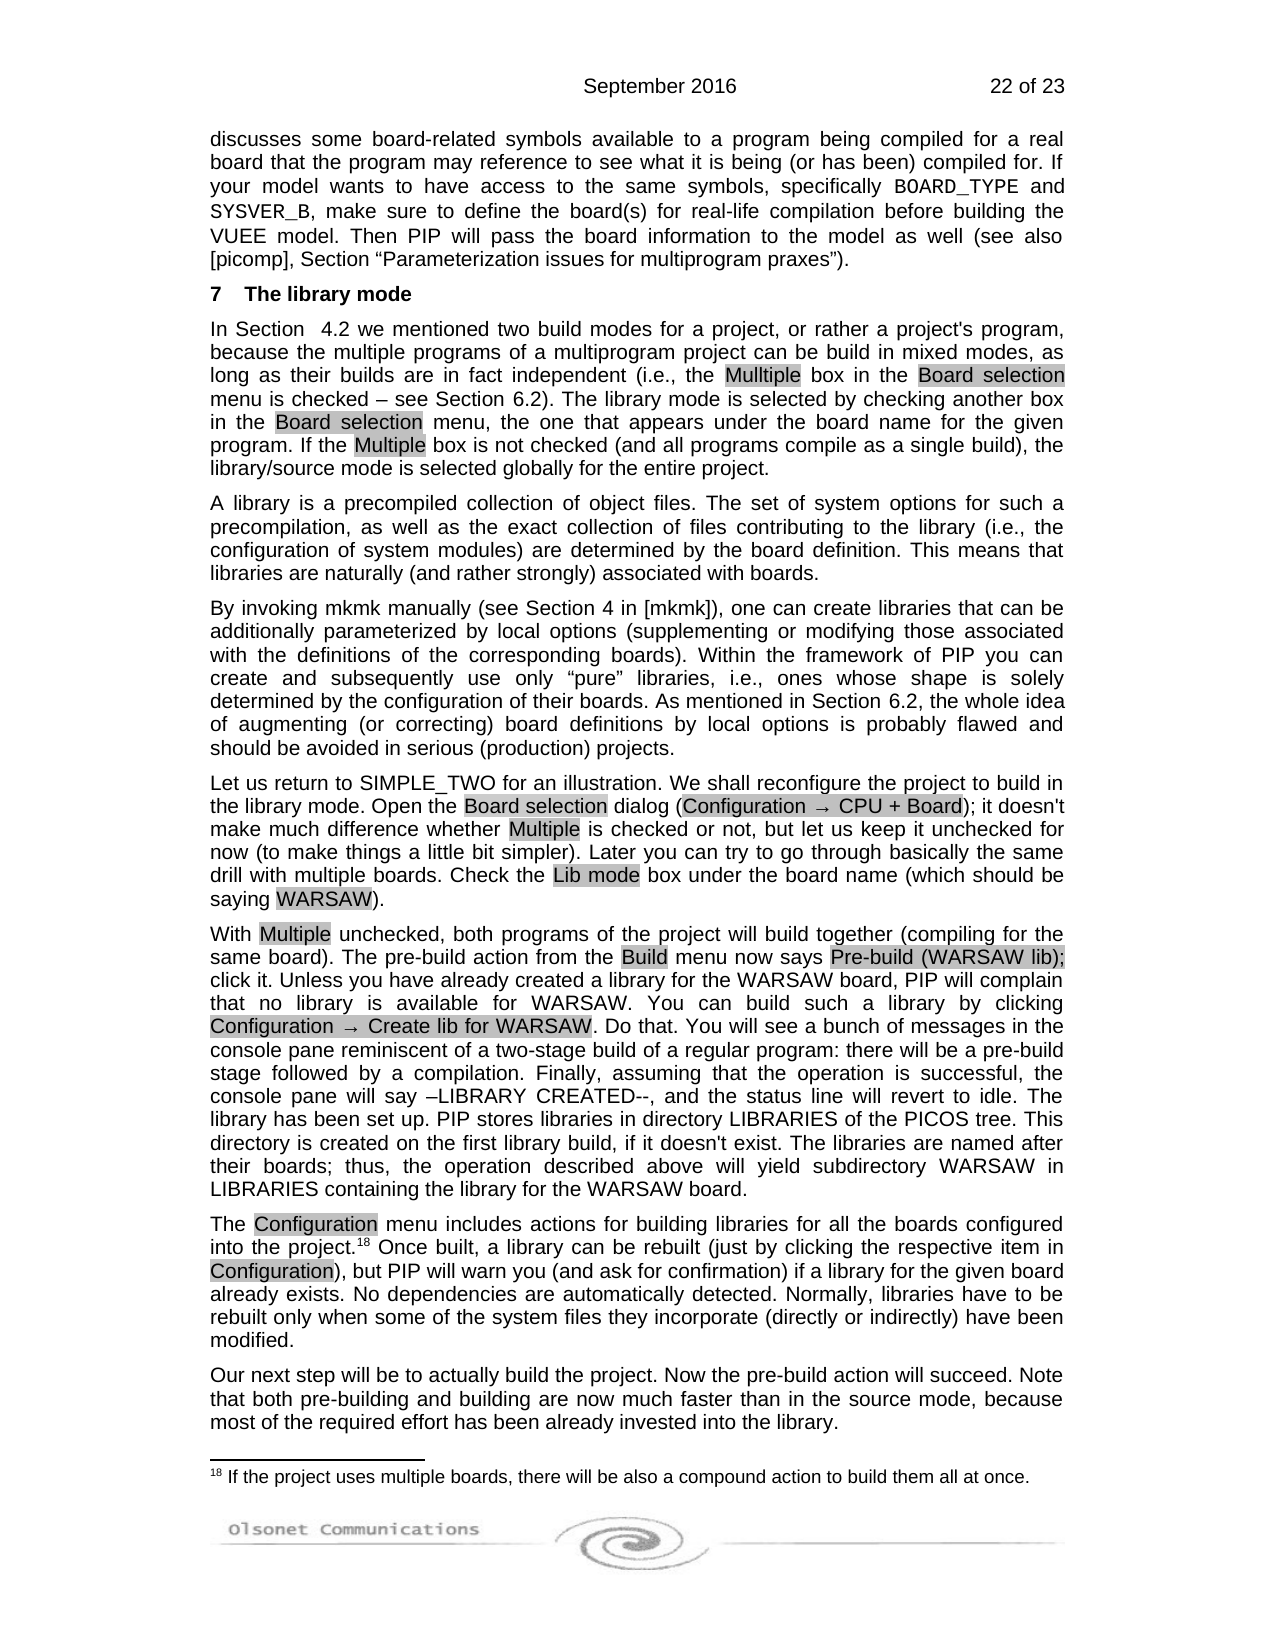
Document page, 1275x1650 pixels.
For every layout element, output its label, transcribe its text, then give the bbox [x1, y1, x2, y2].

text A library is a precompiled collection of object files. The set of system options for such a precompilation, as well as the exact collection of files contributing to the library (i.e., the configuration of system modules) are determined by the board definition. This means that libraries are naturally (and rather strongly) associated with boards. [210, 492, 1065, 585]
text With Multiple unchecked, both programs of the project will build together (compiling for the same board). The pre-build action from the Build menu now says Pre-build (WARSAW lib); click it. Unless you have already created a library for the WARSAW board, PIP will complain that no library is available for WARSAW. You can build such a library by clicking Configuration → Create lib for WARSAW. Do that. You will see a bunch of messages in the console pane reminiscent of a two-stage build of a regular program: there will be a pre-build stage followed by a compilation. Finally, assuming that the operation is successful, the console pane will say –LIBRARY CREATED--, and the status line will revert to idle. The library has been set up. PIP stores libraries in directory LIBRARIES of the PICOS tree. This directory is created on the first library build, if it doesn't exist. The libraries are named after their boards; thus, the operation described above will yield subdirectory WARSAW in LIBRARIES containing the library for the WARSAW board. [210, 922, 1065, 1201]
text discusses some board-related symbols available to a program being compiled for a real board that the program may reference to see what it is being (or has been) compiled for. If your model wants to have access to the same symbols, specifically BOARD_TYPE and SYSVER_B, make sure to define the board(s) for real-life compilation before building the VUEE model. Then PIP will pass the board information to the model as well (see also [picomp], Section “Parameterization issues for multiprogram praxes”). [210, 128, 1065, 271]
picture [210, 1501, 1065, 1593]
subtitle The library mode [210, 283, 1065, 306]
text Let us return to SIMPLE_TWO for an illustration. We shall reconfigure the project to build in the library mode. Open the Board selection dialog (Configuration → CPU + Board); it doesn't make much difference whether Multiple is checked or not, but let us keep it unchecked for now (to make things a little bit simpler). Later you can try to go through basically the same drill with multiple boards. Check the Lib mode box under the board name (which should be saying WARSAW). [210, 771, 1065, 910]
text By invoking mkmk manually (see Section 4 in [mkmk]), one can create libraries that can be additionally parameterized by local options (supplementing or modifying those associated with the definitions of the corresponding boards). Within the framework of PIP you can create and subsequently use only “pure” libraries, i.e., ones whose shape is solely determined by the configuration of their boards. As mentioned in Section 6.2, the whole idea of augmenting (or correcting) board definitions by local options is probably flawed and should be avoided in serious (production) projects. [210, 597, 1065, 759]
text If the project uses multiple boards, there will be also a compound action to build them all at once. [210, 1466, 1065, 1487]
text The Configuration menu includes actions for building libraries for all the boards configured into the project. Once built, a library can be rebuilt (just by clicking the respective item in Configuration), but PIP will warn you (and ask for confirmation) if a library for the given board already exists. No dependencies are automatically detected. Normally, libraries have to be rebuilt only when some of the system files they incorporate (directly or indirectly) have been modified. [210, 1213, 1065, 1352]
text Our next step will be to actually build the project. Now the pre-build action will succeed. Note that both pre-building and building are now much faster than in the source mode, because most of the required effort has been already invested into the library. [210, 1364, 1065, 1433]
text In Section 4.2 we mentioned two build modes for a project, or rather a project's program, because the multiple programs of a multiprogram project can be build in mixed modes, as long as their builds are in fact independent (i.e., the Mulltiple box in the Board selection menu is checked – see Section 6.2). The library mode is selected by checking another box in the Board selection menu, the one that appears under the board name for the given program. If the Multiple box is not checked (and all programs compile as a single build), the library/source mode is selected globally for the entire project. [210, 318, 1065, 480]
